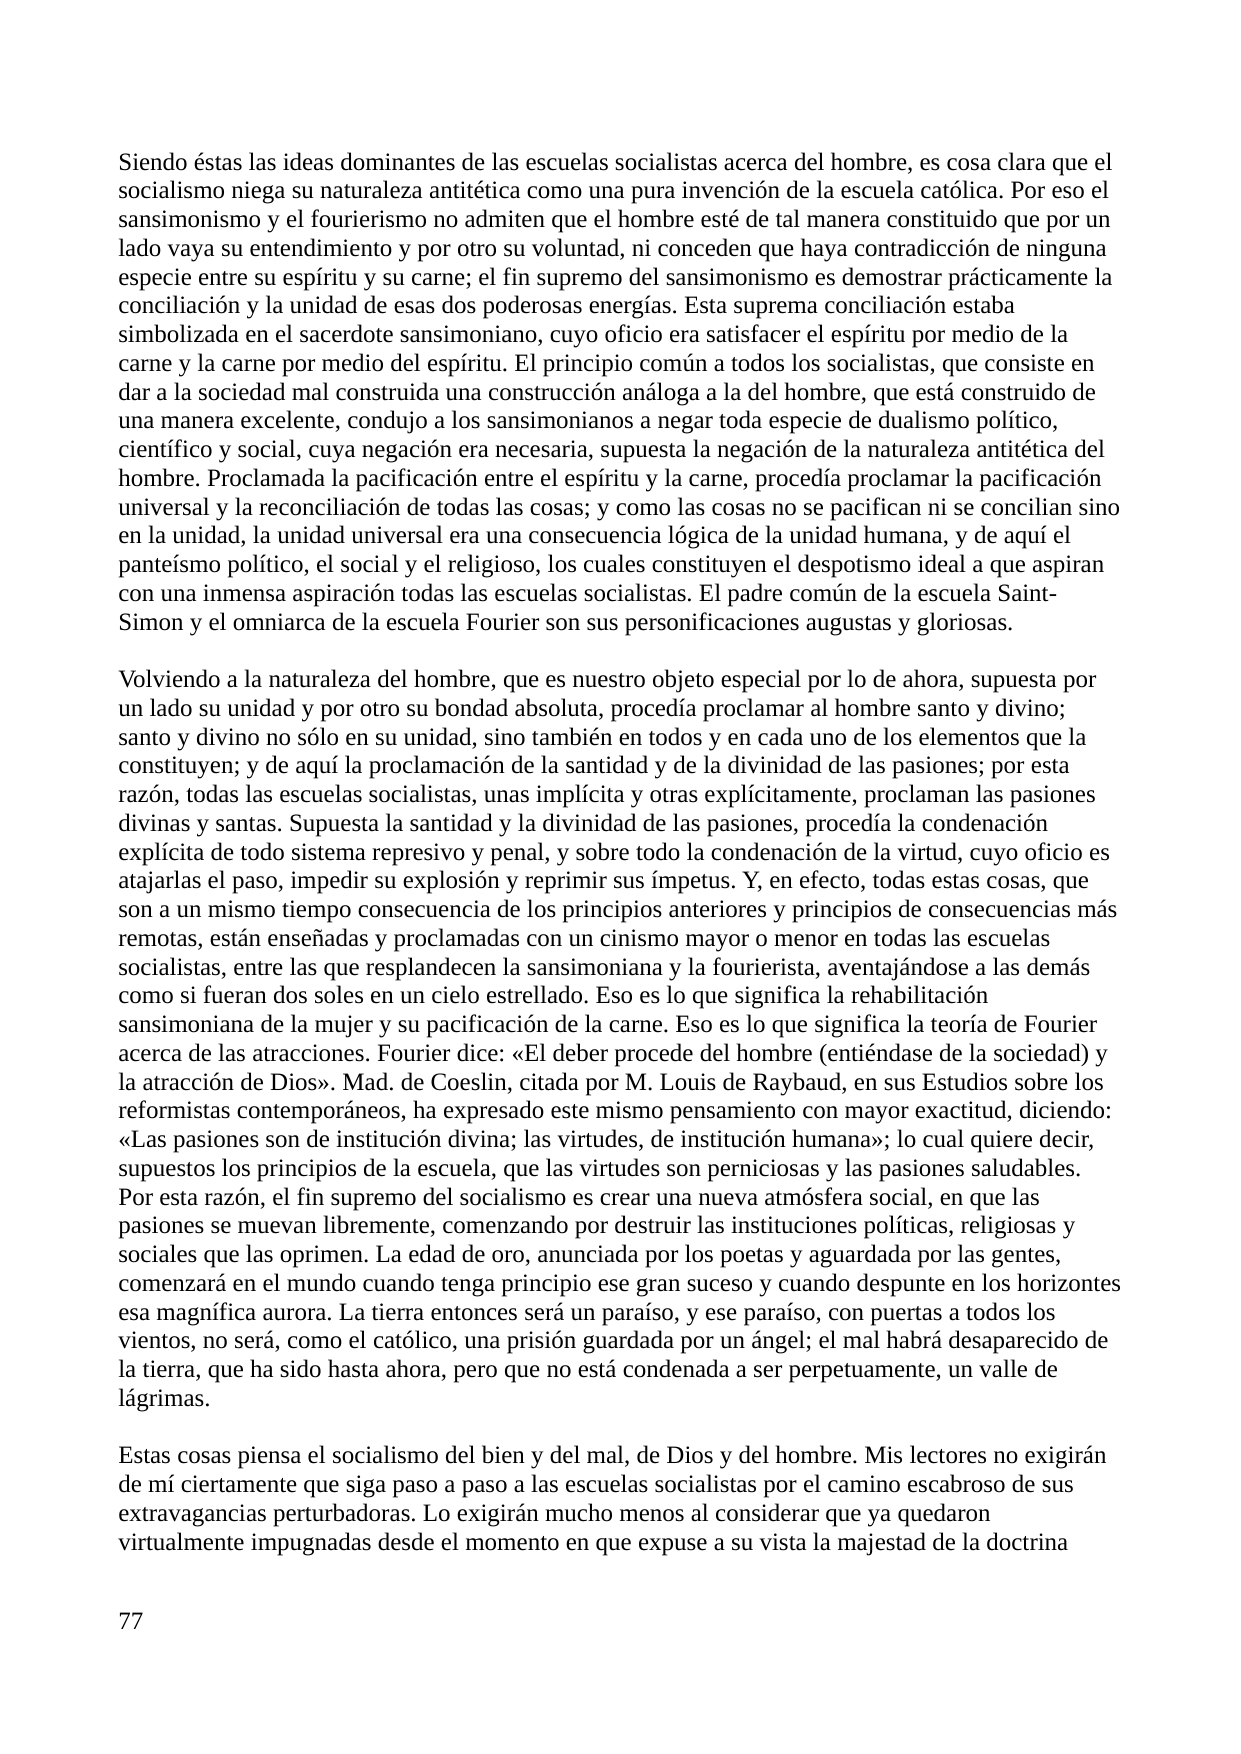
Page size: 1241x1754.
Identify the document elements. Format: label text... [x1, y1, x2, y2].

text Volviendo a la naturaleza del hombre, que es nuestro objeto especial por lo de ahora, supuesta por un lado su unidad y por otro su bondad absoluta, procedía proclamar al hombre santo y divino; santo y divino no sólo en su unidad, sino también en todos y en cada uno de los elementos que la constituyen; y de aquí la proclamación de la santidad y de la divinidad de las pasiones; por esta razón, todas las escuelas socialistas, unas implícita y otras explícitamente, proclaman las pasiones divinas y santas. Supuesta la santidad y la divinidad de las pasiones, procedía la condenación explícita de todo sistema represivo y penal, y sobre todo la condenación de la virtud, cuyo oficio es atajarlas el paso, impedir su explosión y reprimir sus ímpetus. Y, en efecto, todas estas cosas, que son a un mismo tiempo consecuencia de los principios anteriores y principios de consecuencias más remotas, están enseñadas y proclamadas con un cinismo mayor o menor en todas las escuelas socialistas, entre las que resplandecen la sansimoniana y la fourierista, aventajándose a las demás como si fueran dos soles en un cielo estrellado. Eso es lo que significa la rehabilitación sansimoniana de la mujer y su pacificación de la carne. Eso es lo que significa la teoría de Fourier acerca de las atracciones. Fourier dice: «El deber procede del hombre (entiéndase de la sociedad) y la atracción de Dios». Mad. de Coeslin, citada por M. Louis de Raybaud, en sus Estudios sobre los reformistas contemporáneos, ha expresado este mismo pensamiento con mayor exactitud, diciendo: «Las pasiones son de institución divina; las virtudes, de institución humana»; lo cual quiere decir, supuestos los principios de la escuela, que las virtudes son perniciosas y las pasiones saludables. Por esta razón, el fin supremo del socialismo es crear una nueva atmósfera social, en que las pasiones se muevan libremente, comenzando por destruir las instituciones políticas, religiosas y sociales que las oprimen. La edad de oro, anunciada por los poetas y aguardada por las gentes, comenzará en el mundo cuando tenga principio ese gran suceso y cuando despunte en los horizontes esa magnífica aurora. La tierra entonces será un paraíso, y ese paraíso, con puertas a todos los vientos, no será, como el católico, una prisión guardada por un ángel; el mal habrá desaparecido de la tierra, que ha sido hasta ahora, pero que no está condenada a ser perpetuamente, un valle de lágrimas. [118, 664, 1122, 1412]
text Siendo éstas las ideas dominantes de las escuelas socialistas acerca del hombre, es cosa clara que el socialismo niega su naturaleza antitética como una pura invención de la escuela católica. Por eso el sansimonismo y el fourierismo no admiten que el hombre esté de tal manera constituido que por un lado vaya su entendimiento y por otro su voluntad, ni conceden que haya contradicción de ninguna especie entre su espíritu y su carne; el fin supremo del sansimonismo es demostrar prácticamente la conciliación y la unidad de esas dos poderosas energías. Esta suprema conciliación estaba simbolizada en el sacerdote sansimoniano, cuyo oficio era satisfacer el espíritu por medio de la carne y la carne por medio del espíritu. El principio común a todos los socialistas, que consiste en dar a la sociedad mal construida una construcción análoga a la del hombre, que está construido de una manera excelente, condujo a los sansimonianos a negar toda especie de dualismo político, científico y social, cuya negación era necesaria, supuesta la negación de la naturaleza antitética del hombre. Proclamada la pacificación entre el espíritu y la carne, procedía proclamar la pacificación universal y la reconciliación de todas las cosas; y como las cosas no se pacifican ni se concilian sino en la unidad, la unidad universal era una consecuencia lógica de la unidad humana, y de aquí el panteísmo político, el social y el religioso, los cuales constituyen el despotismo ideal a que aspiran con una inmensa aspiración todas las escuelas socialistas. El padre común de la escuela Saint-Simon y el omniarca de la escuela Fourier son sus personificaciones augustas y gloriosas. [118, 147, 1122, 636]
text Estas cosas piensa el socialismo del bien y del mal, de Dios y del hombre. Mis lectores no exigirán de mí ciertamente que siga paso a paso a las escuelas socialistas por el camino escabroso de sus extravagancias perturbadoras. Lo exigirán mucho menos al considerar que ya quedaron virtualmente impugnadas desde el momento en que expuse a su vista la majestad de la doctrina [118, 1441, 1122, 1556]
